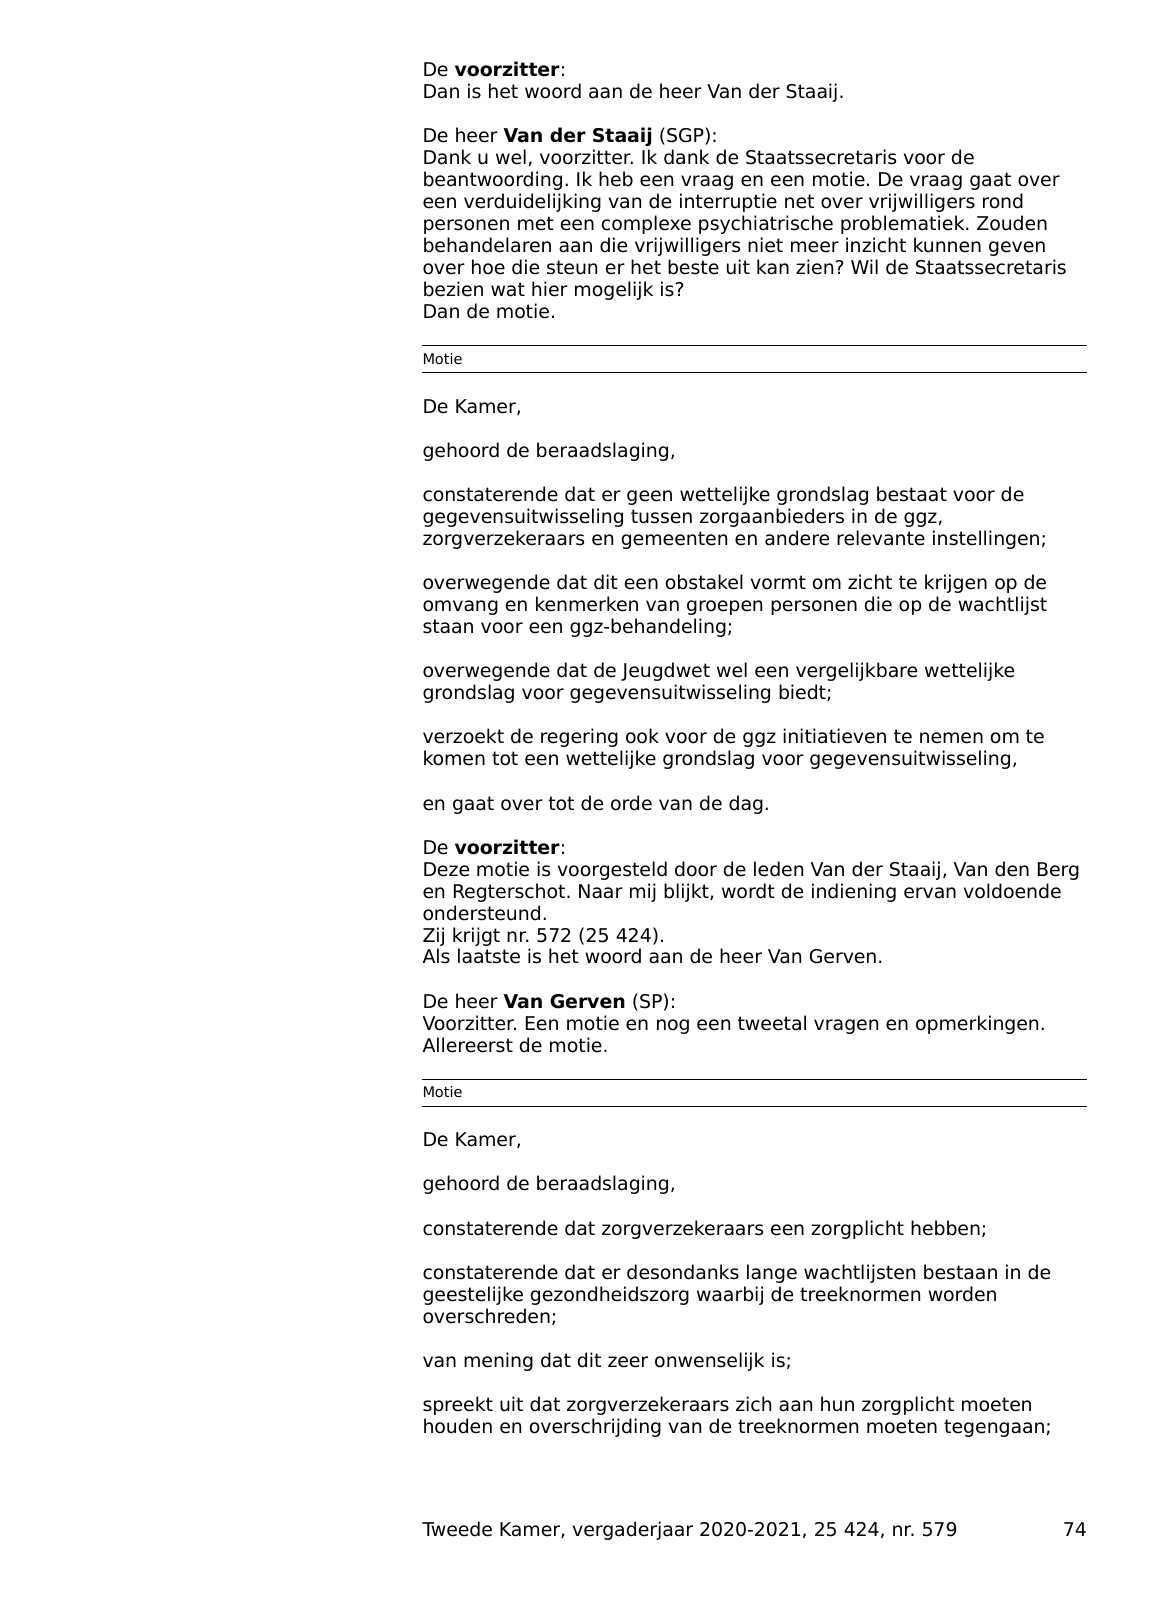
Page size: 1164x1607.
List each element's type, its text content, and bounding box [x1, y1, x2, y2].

text gehoord de beraadslaging, [422, 1173, 1087, 1195]
table_header Motie [422, 1080, 1087, 1106]
text constaterende dat er geen wettelijke grondslag bestaat voor de gegevensuitwisseling tussen zorgaanbieders in de ggz, zorgverzekeraars en gemeenten en andere relevante instellingen; [422, 484, 1087, 550]
text Dan de motie. [422, 301, 1087, 323]
text spreekt uit dat zorgverzekeraars zich aan hun zorgplicht moeten houden en overschrijding van de treeknormen moeten tegengaan; [422, 1394, 1087, 1438]
text Zij krijgt nr. 572 (25 424). [422, 924, 1087, 946]
text gehoord de beraadslaging, [422, 440, 1087, 462]
text De Kamer, [422, 396, 1087, 417]
text Deze motie is voorgesteld door de leden Van der Staaij, Van den Berg en Regterschot. Naar mij blijkt, wordt de indiening ervan voldoende ondersteund. [422, 858, 1087, 924]
text overwegende dat de Jeugdwet wel een vergelijkbare wettelijke grondslag voor gegevensuitwisseling biedt; [422, 660, 1087, 704]
text en gaat over tot de orde van de dag. [422, 792, 1087, 814]
text Dan is het woord aan de heer Van der Staaij. [422, 81, 1087, 103]
text De heer Van Gerven (SP): [422, 991, 1087, 1013]
text De heer Van der Staaij (SGP): [422, 125, 1087, 147]
text constaterende dat er desondanks lange wachtlijsten bestaan in de geestelijke gezondheidszorg waarbij de treeknormen worden overschreden; [422, 1262, 1087, 1327]
text Dank u wel, voorzitter. Ik dank de Staatssecretaris voor de beantwoording. Ik heb een vraag en een motie. De vraag gaat over een verduidelijking van de interruptie net over vrijwilligers rond personen met een complexe psychiatrische problematiek. Zouden behandelaren aan die vrijwilligers niet meer inzicht kunnen geven over hoe die steun er het beste uit kan zien? Wil de Staatssecretaris bezien wat hier mogelijk is? [422, 147, 1087, 301]
text De voorzitter: [422, 837, 1087, 858]
text van mening dat dit zeer onwenselijk is; [422, 1350, 1087, 1372]
text Voorzitter. Een motie en nog een tweetal vragen en opmerkingen. Allereerst de motie. [422, 1013, 1087, 1057]
table_header Motie [422, 346, 1087, 372]
text Als laatste is het woord aan de heer Van Gerven. [422, 946, 1087, 968]
text overwegende dat dit een obstakel vormt om zicht te krijgen op de omvang en kenmerken van groepen personen die op de wachtlijst staan voor een ggz-behandeling; [422, 572, 1087, 638]
text verzoekt de regering ook voor de ggz initiatieven te nemen om te komen tot een wettelijke grondslag voor gegevensuitwisseling, [422, 726, 1087, 770]
text constaterende dat zorgverzekeraars een zorgplicht hebben; [422, 1217, 1087, 1239]
text De voorzitter: [422, 59, 1087, 81]
text De Kamer, [422, 1129, 1087, 1151]
